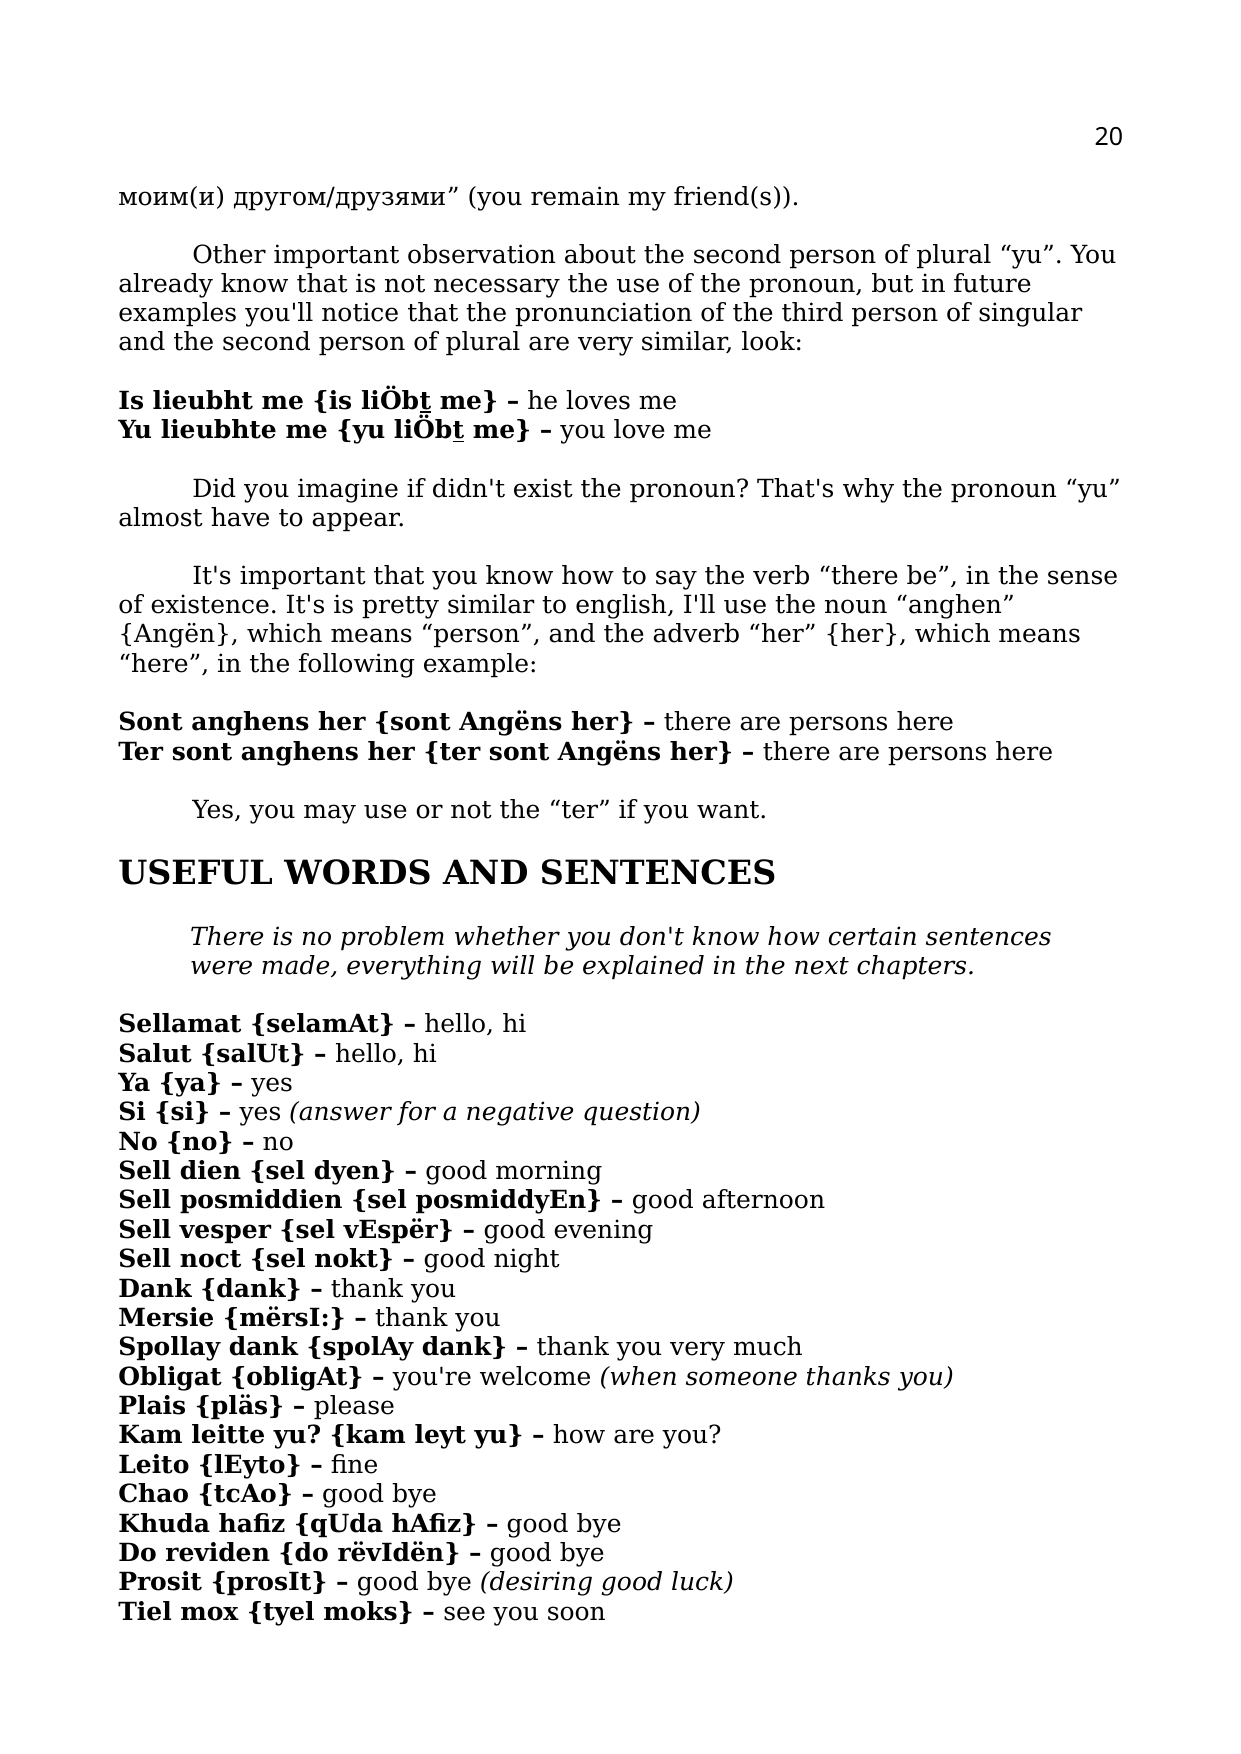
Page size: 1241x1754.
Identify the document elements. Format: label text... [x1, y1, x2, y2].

text Yes, you may use or not the “ter” if you want. [118, 795, 1123, 824]
text Chao {tcAo} – good bye [118, 1479, 1123, 1508]
text Other important observation about the second person of plural “yu”. You already know that is not necessary the use of the pronoun, but in future examples you'll notice that the pronunciation of the third person of singular and the second person of plural are very similar, look: [118, 240, 1123, 357]
text Salut {salUt} – hello, hi [118, 1038, 1123, 1068]
text Sell noct {sel nokt} – good night [118, 1244, 1123, 1273]
text Si {si} – yes (answer for a negative question) [118, 1097, 1123, 1127]
text Dank {dank} – thank you [118, 1273, 1123, 1303]
text Sell posmiddien {sel posmiddyEn} – good afternoon [118, 1185, 1123, 1215]
text There is no problem whether you don't know how certain sentences were made, everything will be explained in the next chapters. [190, 922, 1123, 980]
text Sell dien {sel dyen} – good morning [118, 1156, 1123, 1185]
text Sont anghens her {sont Angëns her} – there are persons here [118, 707, 1123, 736]
text Khuda hafiz {qUda hAfiz} – good bye [118, 1508, 1123, 1538]
text Obligat {obligAt} – you're welcome (when someone thanks you) [118, 1362, 1123, 1391]
text Leito {lEyto} – fine [118, 1450, 1123, 1479]
text Spollay dank {spolAy dank} – thank you very much [118, 1332, 1123, 1362]
subtitle USEFUL WORDS AND SENTENCES [118, 853, 1123, 892]
text It's important that you know how to say the verb “there be”, in the sense of existence. It's is pretty similar to english, I'll use the noun “anghen” {Angën}, which means “person”, and the adverb “her” {her}, which means “here”, in the following example: [118, 561, 1123, 678]
text Plais {pläs} – please [118, 1391, 1123, 1420]
text Do reviden {do rëvIdën} – good bye [118, 1538, 1123, 1567]
text Did you imagine if didn't exist the pronoun? That's why the pronoun “yu” almost have to appear. [118, 474, 1123, 532]
text Prosit {prosIt} – good bye (desiring good luck) [118, 1567, 1123, 1597]
text моим(и) другом/друзями” (you remain my friend(s)). [118, 182, 1123, 211]
text Tiel mox {tyel moks} – see you soon [118, 1597, 1123, 1626]
text Mersie {mërsI:} – thank you [118, 1303, 1123, 1332]
text Sell vesper {sel vEspër} – good evening [118, 1215, 1123, 1244]
text No {no} – no [118, 1127, 1123, 1156]
text Is lieubht me {is liÖbt me} – he loves me [118, 386, 1123, 415]
text Sellamat {selamAt} – hello, hi [118, 1009, 1123, 1038]
text Kam leitte yu? {kam leyt yu} – how are you? [118, 1420, 1123, 1450]
text Ter sont anghens her {ter sont Angëns her} – there are persons here [118, 736, 1123, 766]
text Ya {ya} – yes [118, 1068, 1123, 1097]
text Yu lieubhte me {yu liÖbt me} – you love me [118, 415, 1123, 444]
